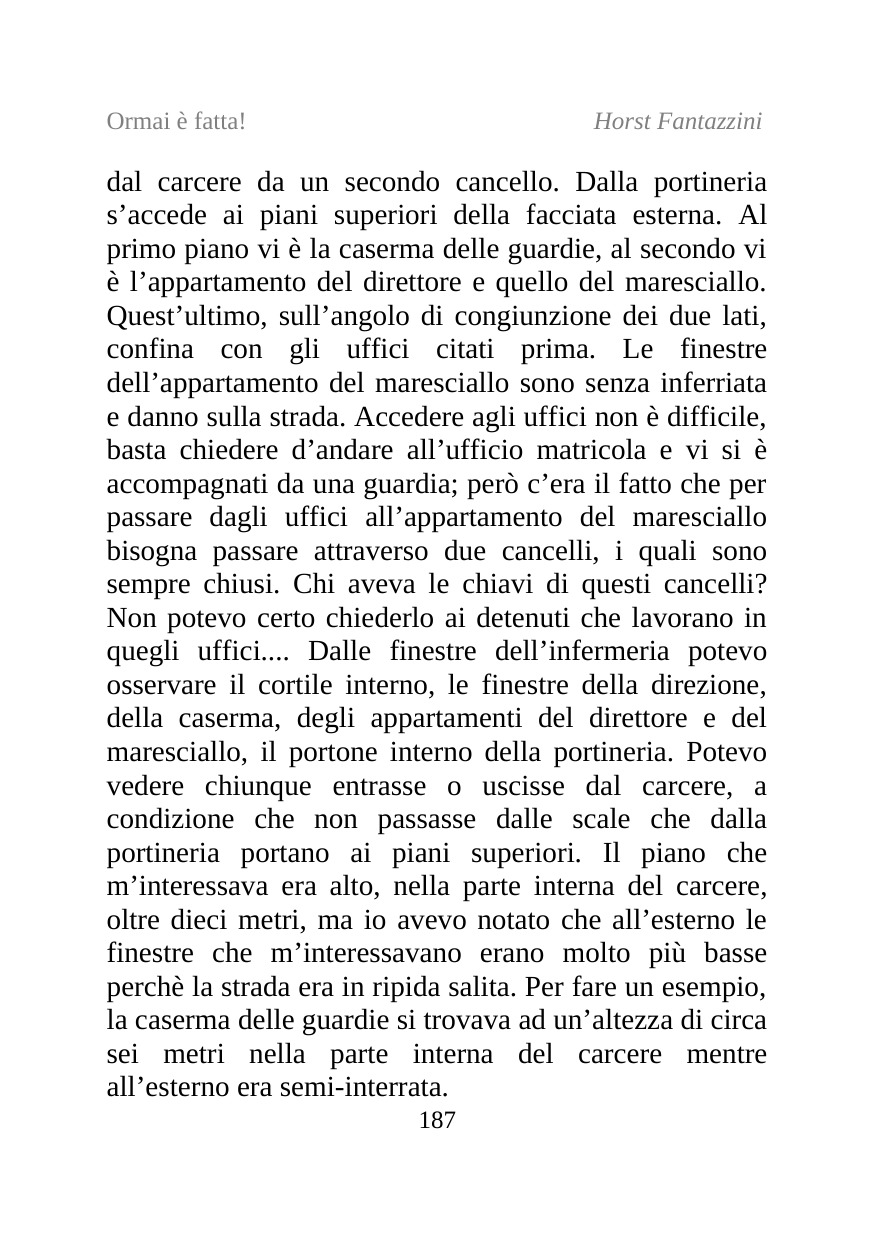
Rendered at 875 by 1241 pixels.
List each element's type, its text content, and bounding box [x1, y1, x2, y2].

text dal carcere da un secondo cancello. Dalla portineria s’accede ai piani superiori della facciata esterna. Al primo piano vi è la caserma delle guardie, al secondo vi è l’appartamento del direttore e quello del maresciallo. Quest’ultimo, sull’angolo di congiunzione dei due lati, confina con gli uffici citati prima. Le finestre dell’appartamento del maresciallo sono senza inferriata e danno sulla strada. Accedere agli uffici non è difficile, basta chiedere d’andare all’ufficio matricola e vi si è accompagnati da una guardia; però c’era il fatto che per passare dagli uffici all’appartamento del maresciallo bisogna passare attraverso due cancelli, i quali sono sempre chiusi. Chi aveva le chiavi di questi cancelli? Non potevo certo chiederlo ai detenuti che lavorano in quegli uffici.... Dalle finestre dell’infermeria potevo osservare il cortile interno, le finestre della direzione, della caserma, degli appartamenti del direttore e del maresciallo, il portone interno della portineria. Potevo vedere chiunque entrasse o uscisse dal carcere, a condizione che non passasse dalle scale che dalla portineria portano ai piani superiori. Il piano che m’interessava era alto, nella parte interna del carcere, oltre dieci metri, ma io avevo notato che all’esterno le finestre che m’interessavano erano molto più basse perchè la strada era in ripida salita. Per fare un esempio, la caserma delle guardie si trovava ad un’altezza di circa sei metri nella parte interna del carcere mentre all’esterno era semi-interrata. [106, 164, 768, 1103]
